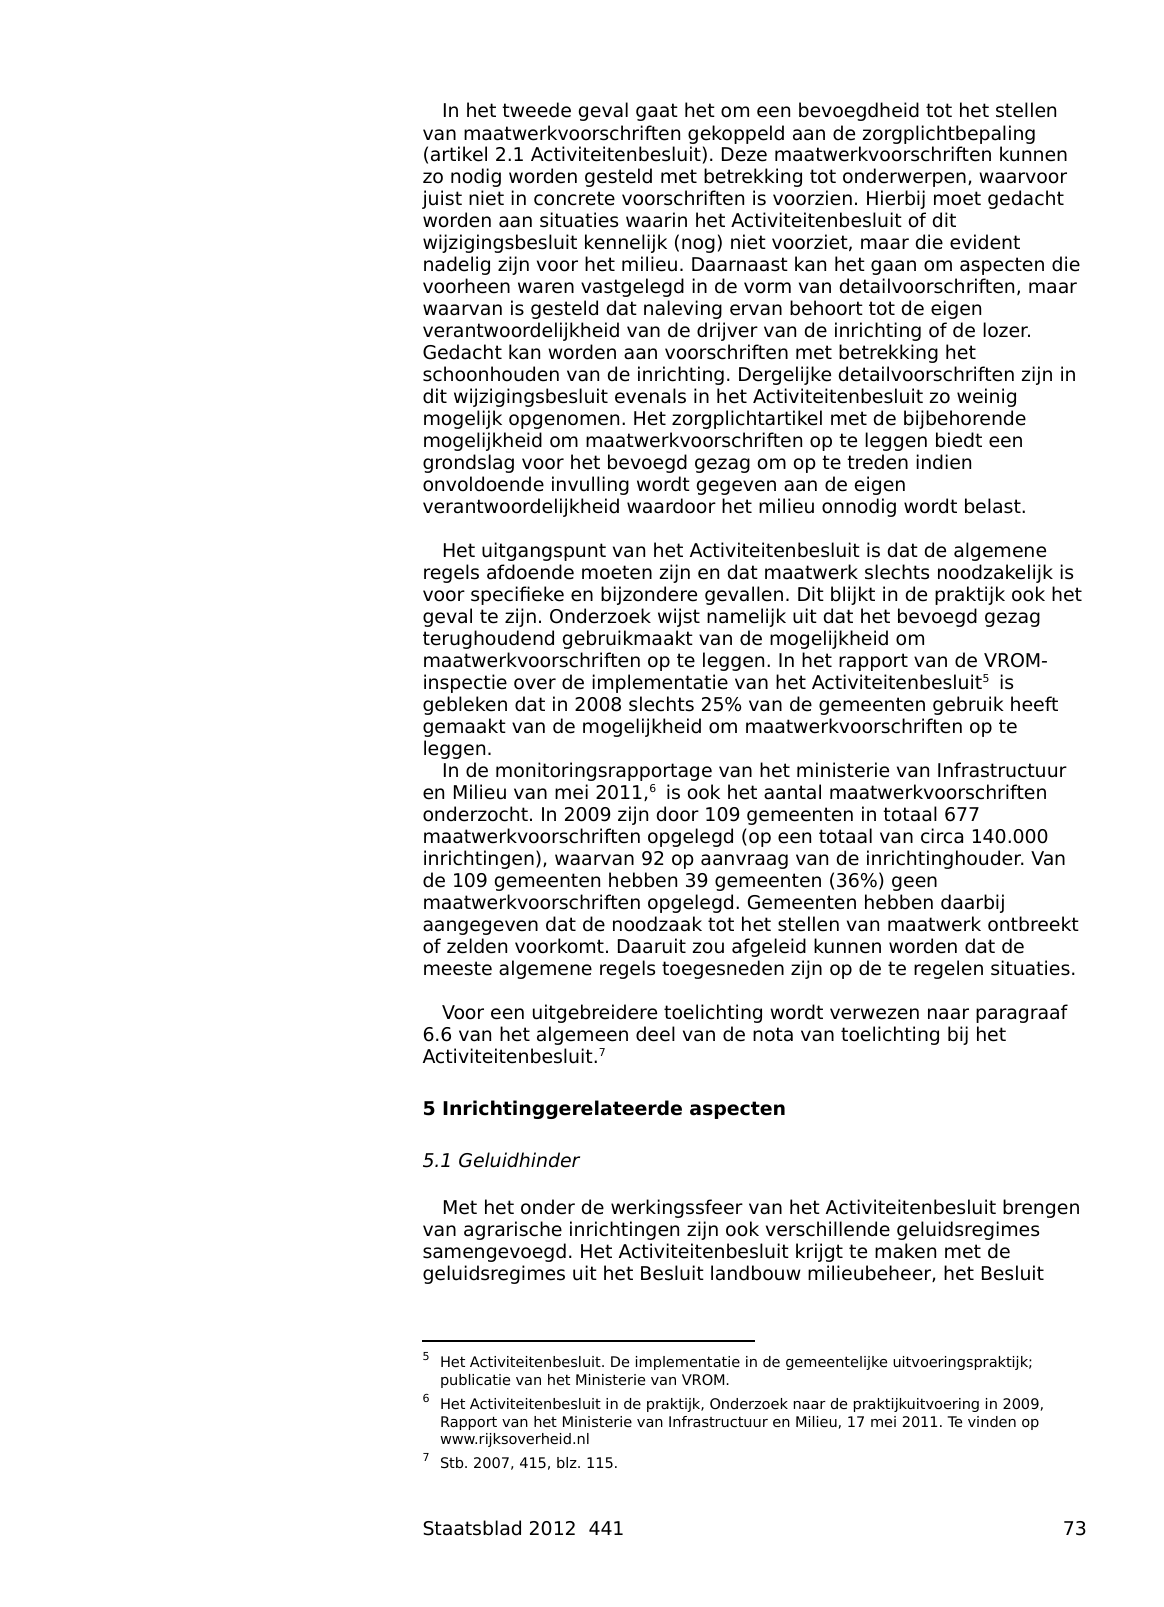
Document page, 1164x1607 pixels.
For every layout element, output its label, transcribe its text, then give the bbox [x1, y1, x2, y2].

text Het uitgangspunt van het Activiteitenbesluit is dat de algemene regels afdoende moeten zijn en dat maatwerk slechts noodzakelijk is voor specifieke en bijzondere gevallen. Dit blijkt in de praktijk ook het geval te zijn. Onderzoek wijst namelijk uit dat het bevoegd gezag terughoudend gebruikmaakt van de mogelijkheid om maatwerkvoorschriften op te leggen. In het rapport van de VROM-inspectie over de implementatie van het Activiteitenbesluit is gebleken dat in 2008 slechts 25% van de gemeenten gebruik heeft gemaakt van de mogelijkheid om maatwerkvoorschriften op te leggen. [422, 540, 1087, 760]
text Het Activiteitenbesluit in de praktijk, Onderzoek naar de praktijkuitvoering in 2009, Rapport van het Ministerie van Infrastructuur en Milieu, 17 mei 2011. Te vinden op www.rijksoverheid.nl [422, 1392, 1087, 1448]
text Voor een uitgebreidere toelichting wordt verwezen naar paragraaf 6.6 van het algemeen deel van de nota van toelichting bij het Activiteitenbesluit. [422, 1002, 1087, 1068]
text Met het onder de werkingssfeer van het Activiteitenbesluit brengen van agrarische inrichtingen zijn ook verschillende geluidsregimes samengevoegd. Het Activiteitenbesluit krijgt te maken met de geluidsregimes uit het Besluit landbouw milieubeheer, het Besluit [422, 1197, 1087, 1285]
subtitle 5 Inrichtinggerelateerde aspecten [422, 1098, 1087, 1120]
text In de monitoringsrapportage van het ministerie van Infrastructuur en Milieu van mei 2011, is ook het aantal maatwerkvoorschriften onderzocht. In 2009 zijn door 109 gemeenten in totaal 677 maatwerkvoorschriften opgelegd (op een totaal van circa 140.000 inrichtingen), waarvan 92 op aanvraag van de inrichtinghouder. Van de 109 gemeenten hebben 39 gemeenten (36%) geen maatwerkvoorschriften opgelegd. Gemeenten hebben daarbij aangegeven dat de noodzaak tot het stellen van maatwerk ontbreekt of zelden voorkomt. Daaruit zou afgeleid kunnen worden dat de meeste algemene regels toegesneden zijn op de te regelen situaties. [422, 760, 1087, 980]
text Stb. 2007, 415, blz. 115. [422, 1451, 1087, 1473]
text In het tweede geval gaat het om een bevoegdheid tot het stellen van maatwerkvoorschriften gekoppeld aan de zorgplichtbepaling (artikel 2.1 Activiteitenbesluit). Deze maatwerkvoorschriften kunnen zo nodig worden gesteld met betrekking tot onderwerpen, waarvoor juist niet in concrete voorschriften is voorzien. Hierbij moet gedacht worden aan situaties waarin het Activiteitenbesluit of dit wijzigingsbesluit kennelijk (nog) niet voorziet, maar die evident nadelig zijn voor het milieu. Daarnaast kan het gaan om aspecten die voorheen waren vastgelegd in de vorm van detailvoorschriften, maar waarvan is gesteld dat naleving ervan behoort tot de eigen verantwoordelijkheid van de drijver van de inrichting of de lozer. Gedacht kan worden aan voorschriften met betrekking het schoonhouden van de inrichting. Dergelijke detailvoorschriften zijn in dit wijzigingsbesluit evenals in het Activiteitenbesluit zo weinig mogelijk opgenomen. Het zorgplichtartikel met de bijbehorende mogelijkheid om maatwerkvoorschriften op te leggen biedt een grondslag voor het bevoegd gezag om op te treden indien onvoldoende invulling wordt gegeven aan de eigen verantwoordelijkheid waardoor het milieu onnodig wordt belast. [422, 100, 1087, 518]
subtitle 5.1 Geluidhinder [422, 1150, 1087, 1172]
text Het Activiteitenbesluit. De implementatie in de gemeentelijke uitvoeringspraktijk; publicatie van het Ministerie van VROM. [422, 1350, 1087, 1389]
